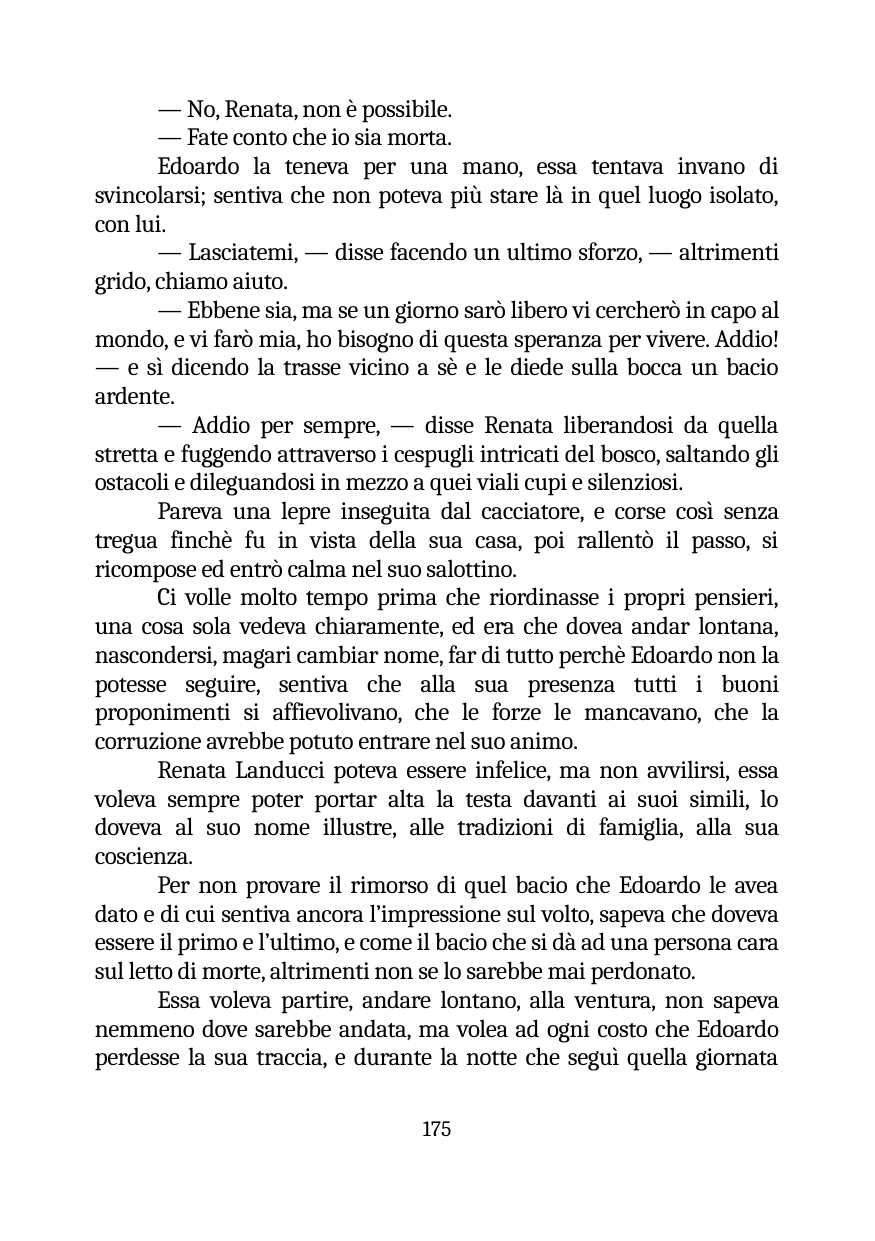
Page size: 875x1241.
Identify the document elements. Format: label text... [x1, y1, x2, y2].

text — Ebbene sia, ma se un giorno sarò libero vi cercherò in capo al mondo, e vi farò mia, ho bisogno di questa speranza per vivere. Addio! — e sì dicendo la trasse vicino a sè e le diede sulla bocca un bacio ardente. [94, 296, 779, 411]
text Renata Landucci poteva essere infelice, ma non avvilirsi, essa voleva sempre poter portar alta la testa davanti ai suoi simili, lo doveva al suo nome illustre, alle tradizioni di famiglia, alla sua coscienza. [94, 756, 779, 871]
text Pareva una lepre inseguita dal cacciatore, e corse così senza tregua finchè fu in vista della sua casa, poi rallentò il passo, si ricompose ed entrò calma nel suo salottino. [94, 497, 779, 583]
text Ci volle molto tempo prima che riordinasse i propri pensieri, una cosa sola vedeva chiaramente, ed era che dovea andar lontana, nascondersi, magari cambiar nome, far di tutto perchè Edoardo non la potesse seguire, sentiva che alla sua presenza tutti i buoni proponimenti si affievolivano, che le forze le mancavano, che la corruzione avrebbe potuto entrare nel suo animo. [94, 583, 779, 756]
text Per non provare il rimorso di quel bacio che Edoardo le avea dato e di cui sentiva ancora l’impressione sul volto, sapeva che doveva essere il primo e l’ultimo, e come il bacio che si dà ad una persona cara sul letto di morte, altrimenti non se lo sarebbe mai perdonato. [94, 871, 779, 986]
text — Fate conto che io sia morta. [94, 123, 779, 152]
text — No, Renata, non è possibile. [94, 94, 779, 123]
text Edoardo la teneva per una mano, essa tentava invano di svincolarsi; sentiva che non poteva più stare là in quel luogo isolato, con lui. [94, 152, 779, 238]
text — Lasciatemi, — disse facendo un ultimo sforzo, — altrimenti grido, chiamo aiuto. [94, 238, 779, 296]
text — Addio per sempre, — disse Renata liberandosi da quella stretta e fuggendo attraverso i cespugli intricati del bosco, saltando gli ostacoli e dileguandosi in mezzo a quei viali cupi e silenziosi. [94, 411, 779, 497]
text Essa voleva partire, andare lontano, alla ventura, non sapeva nemmeno dove sarebbe andata, ma volea ad ogni costo che Edoardo perdesse la sua traccia, e durante la notte che seguì quella giornata [94, 986, 779, 1072]
